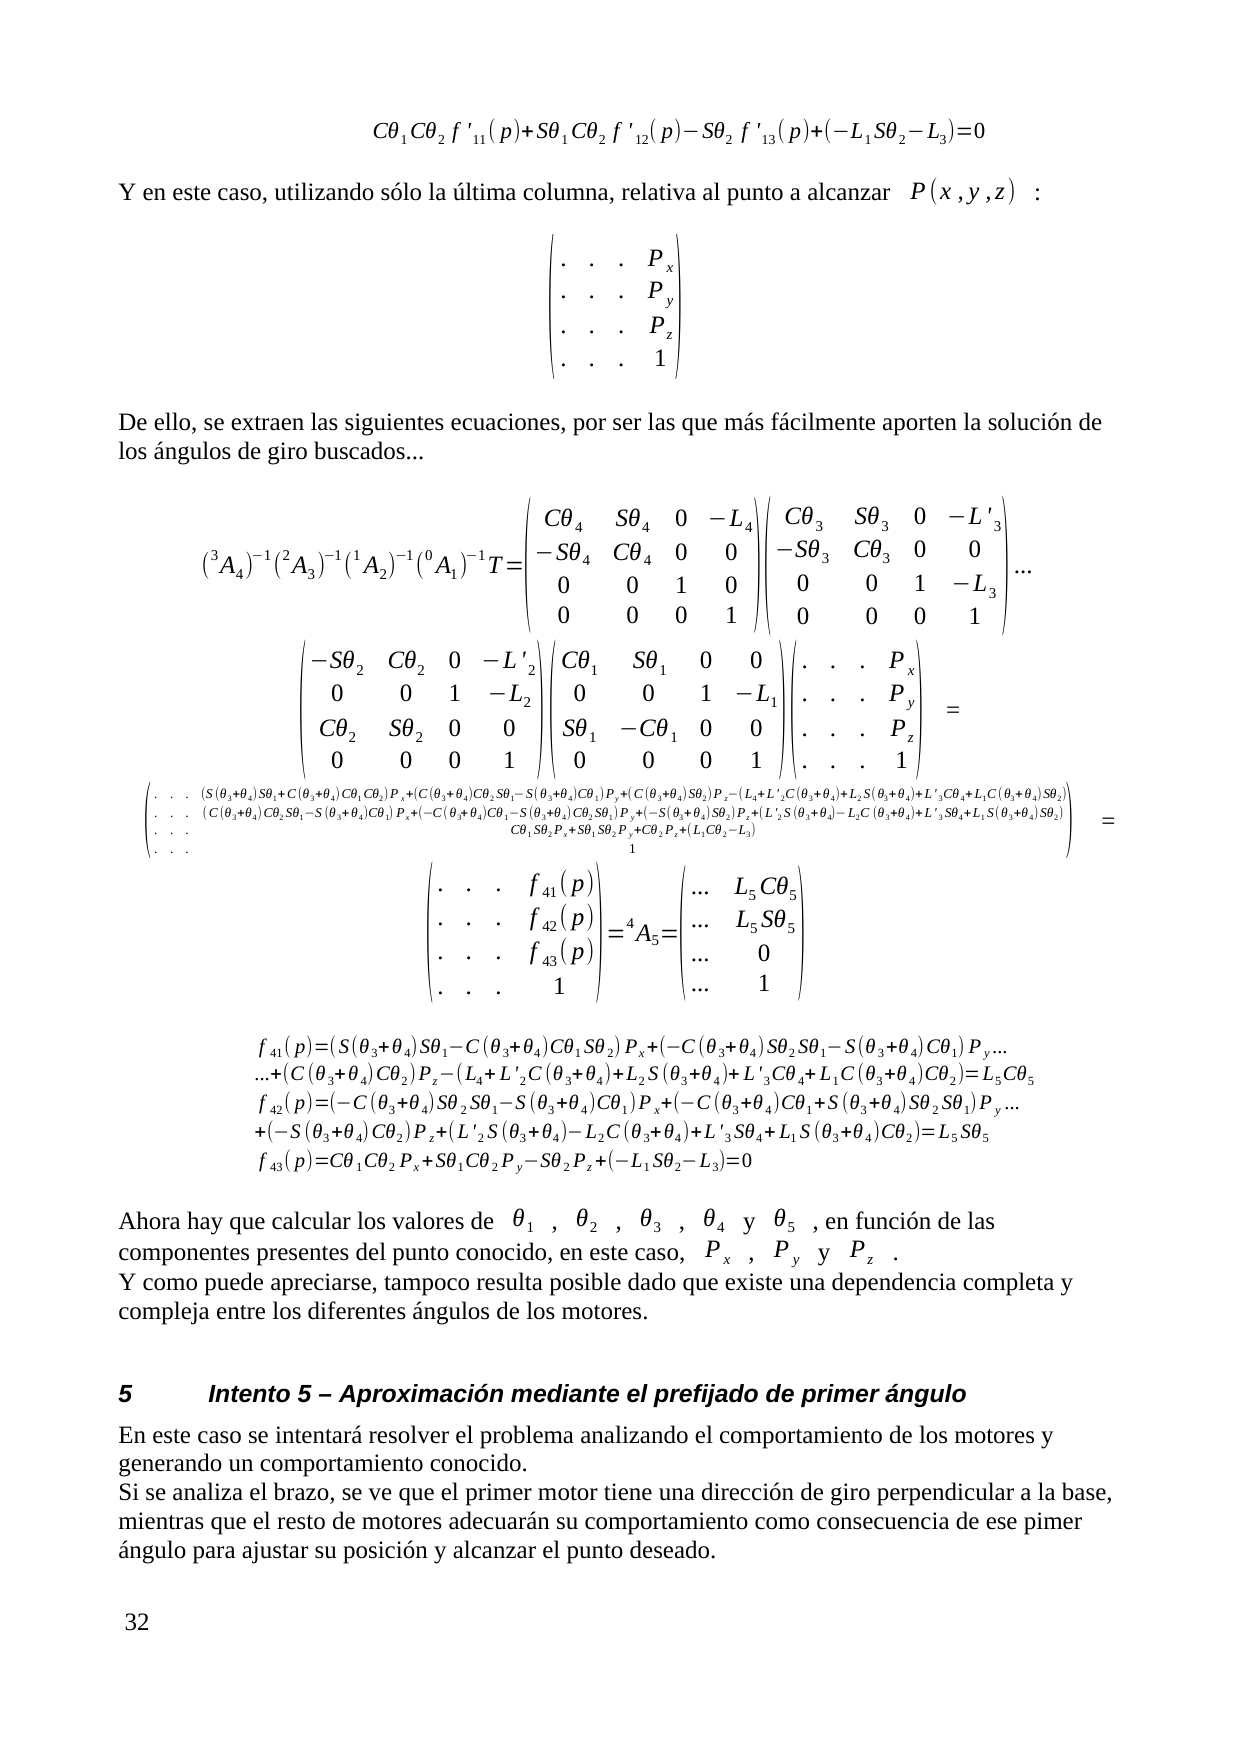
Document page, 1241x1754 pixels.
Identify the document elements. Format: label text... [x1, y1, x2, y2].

text Y en este caso, utilizando sólo la última columna, relativa al punto a alcanzar: [118, 176, 1122, 206]
text = [118, 637, 1122, 781]
text En este caso se intentará resolver el problema analizando el comportamiento de los motores y generando un comportamiento conocido. [118, 1420, 1122, 1477]
text Si se analiza el brazo, se ve que el primer motor tiene una dirección de giro perpendicular a la base, mientras que el resto de motores adecuarán su comportamiento como consecuencia de ese pimer ángulo para ajustar su posición y alcanzar el punto deseado. [118, 1477, 1122, 1563]
text Ahora hay que calcular los valores de,,,y, en función de las componentes presentes del punto conocido, en este caso,,y. [118, 1204, 1122, 1267]
text De ello, se extraen las siguientes ecuaciones, por ser las que más fácilmente aporten la solución de los ángulos de giro buscados... [118, 407, 1122, 465]
text = [118, 781, 1122, 860]
subtitle Intento 5 – Aproximación mediante el prefijado de primer ángulo [118, 1379, 1122, 1407]
text Y como puede apreciarse, tampoco resulta posible dado que existe una dependencia completa y compleja entre los diferentes ángulos de los motores. [118, 1267, 1122, 1325]
